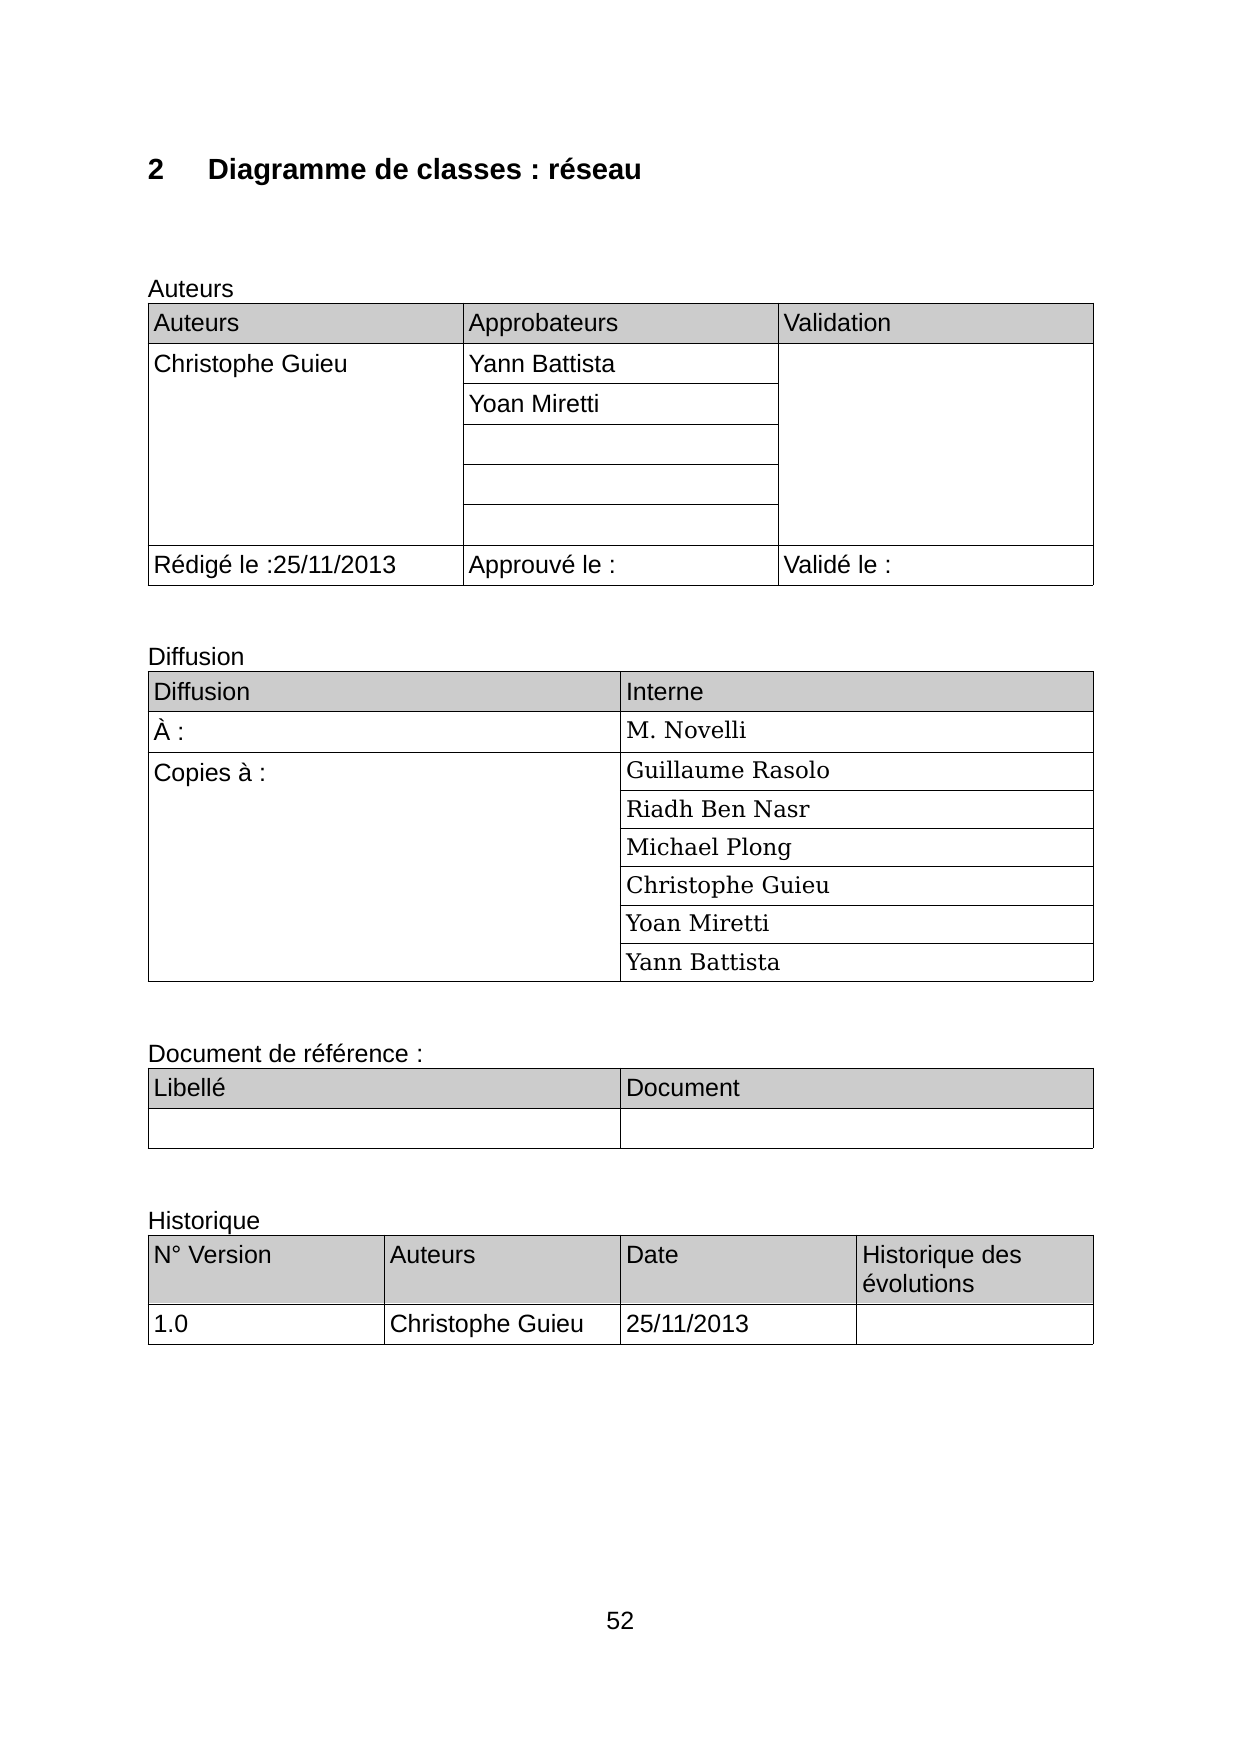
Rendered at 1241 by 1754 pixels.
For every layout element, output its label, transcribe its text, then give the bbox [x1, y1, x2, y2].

table_cell [464, 425, 778, 464]
table_cell 25/11/2013 [621, 1305, 856, 1344]
table_cell Michael Plong [621, 829, 1093, 866]
table_header Document [621, 1069, 1093, 1108]
table_cell [857, 1305, 1093, 1344]
table_header Libellé [149, 1069, 620, 1108]
table_cell [149, 1109, 620, 1148]
table_cell 1.0 [149, 1305, 384, 1344]
table_header Diffusion [149, 672, 620, 711]
table_cell [464, 505, 778, 544]
table_cell Riadh Ben Nasr [621, 791, 1093, 828]
table_cell Yoan Miretti [621, 906, 1093, 943]
text Document de référence : [148, 1039, 1093, 1067]
text Diffusion [148, 642, 1093, 671]
subtitle Diagramme de classes : réseau [148, 152, 1093, 185]
table_header Date [621, 1236, 856, 1303]
table_cell Christophe Guieu [385, 1305, 620, 1344]
text Historique [148, 1206, 1093, 1234]
table_header Historique des évolutions [857, 1236, 1093, 1303]
table_cell Yoan Miretti [464, 384, 778, 423]
table_cell Validé le : [779, 546, 1093, 585]
text Auteurs [148, 274, 1093, 303]
table_cell Yann Battista [464, 344, 778, 383]
table_header Interne [621, 672, 1093, 711]
table_cell Yann Battista [621, 944, 1093, 981]
table_cell Copies à : [149, 753, 620, 981]
table_cell Christophe Guieu [149, 344, 463, 544]
table_header Validation [779, 304, 1093, 343]
table_cell M. Novelli [621, 712, 1093, 752]
table_cell Guillaume Rasolo [621, 753, 1093, 790]
table_cell Christophe Guieu [621, 867, 1093, 905]
table_header Approbateurs [464, 304, 778, 343]
table_cell À : [149, 712, 620, 752]
table_header N° Version [149, 1236, 384, 1303]
table_cell [464, 465, 778, 504]
table_header Auteurs [385, 1236, 620, 1303]
table_header Auteurs [149, 304, 463, 343]
table_cell Rédigé le :25/11/2013 [149, 546, 463, 585]
table_cell [779, 344, 1093, 544]
table_cell Approuvé le : [464, 546, 778, 585]
table_cell [621, 1109, 1093, 1148]
